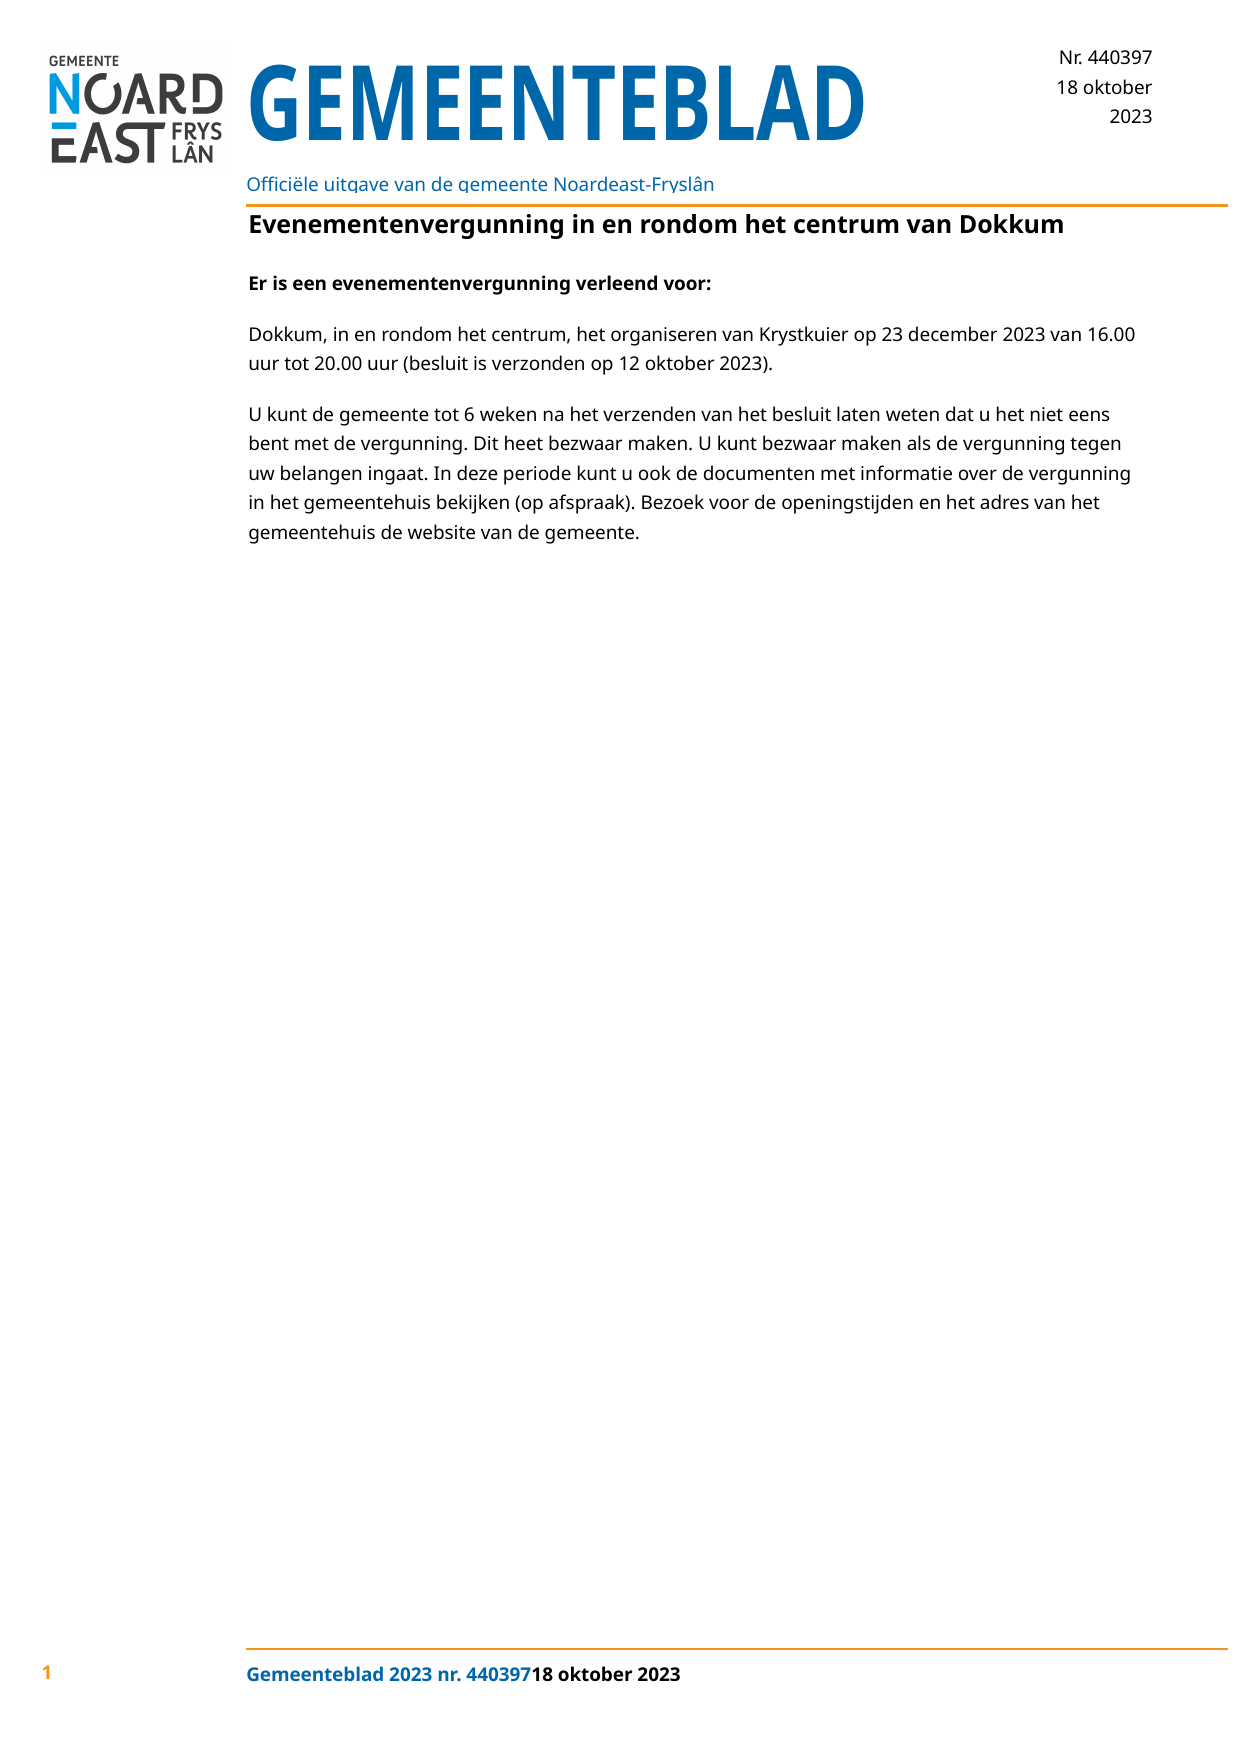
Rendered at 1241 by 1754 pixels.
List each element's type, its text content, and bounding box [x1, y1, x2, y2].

text U kunt de gemeente tot 6 weken na het verzenden van het besluit laten weten dat u het niet eens bent met de vergunning. Dit heet bezwaar maken. U kunt bezwaar maken als de vergunning tegen uw belangen ingaat. In deze periode kunt u ook de documenten met informatie over de vergunning in het gemeentehuis bekijken (op afspraak). Bezoek voor de openingstijden en het adres van het gemeentehuis de website van de gemeente. [248, 401, 1152, 545]
text Er is een evenementenvergunning verleend voor: [248, 270, 1152, 296]
picture [41, 47, 231, 172]
text Dokkum, in en rondom het centrum, het organiseren van Krystkuier op 23 december 2023 van 16.00 uur tot 20.00 uur (besluit is verzonden op 12 oktober 2023). [248, 321, 1152, 376]
text Evenementenvergunning in en rondom het centrum van Dokkum [248, 207, 1152, 241]
